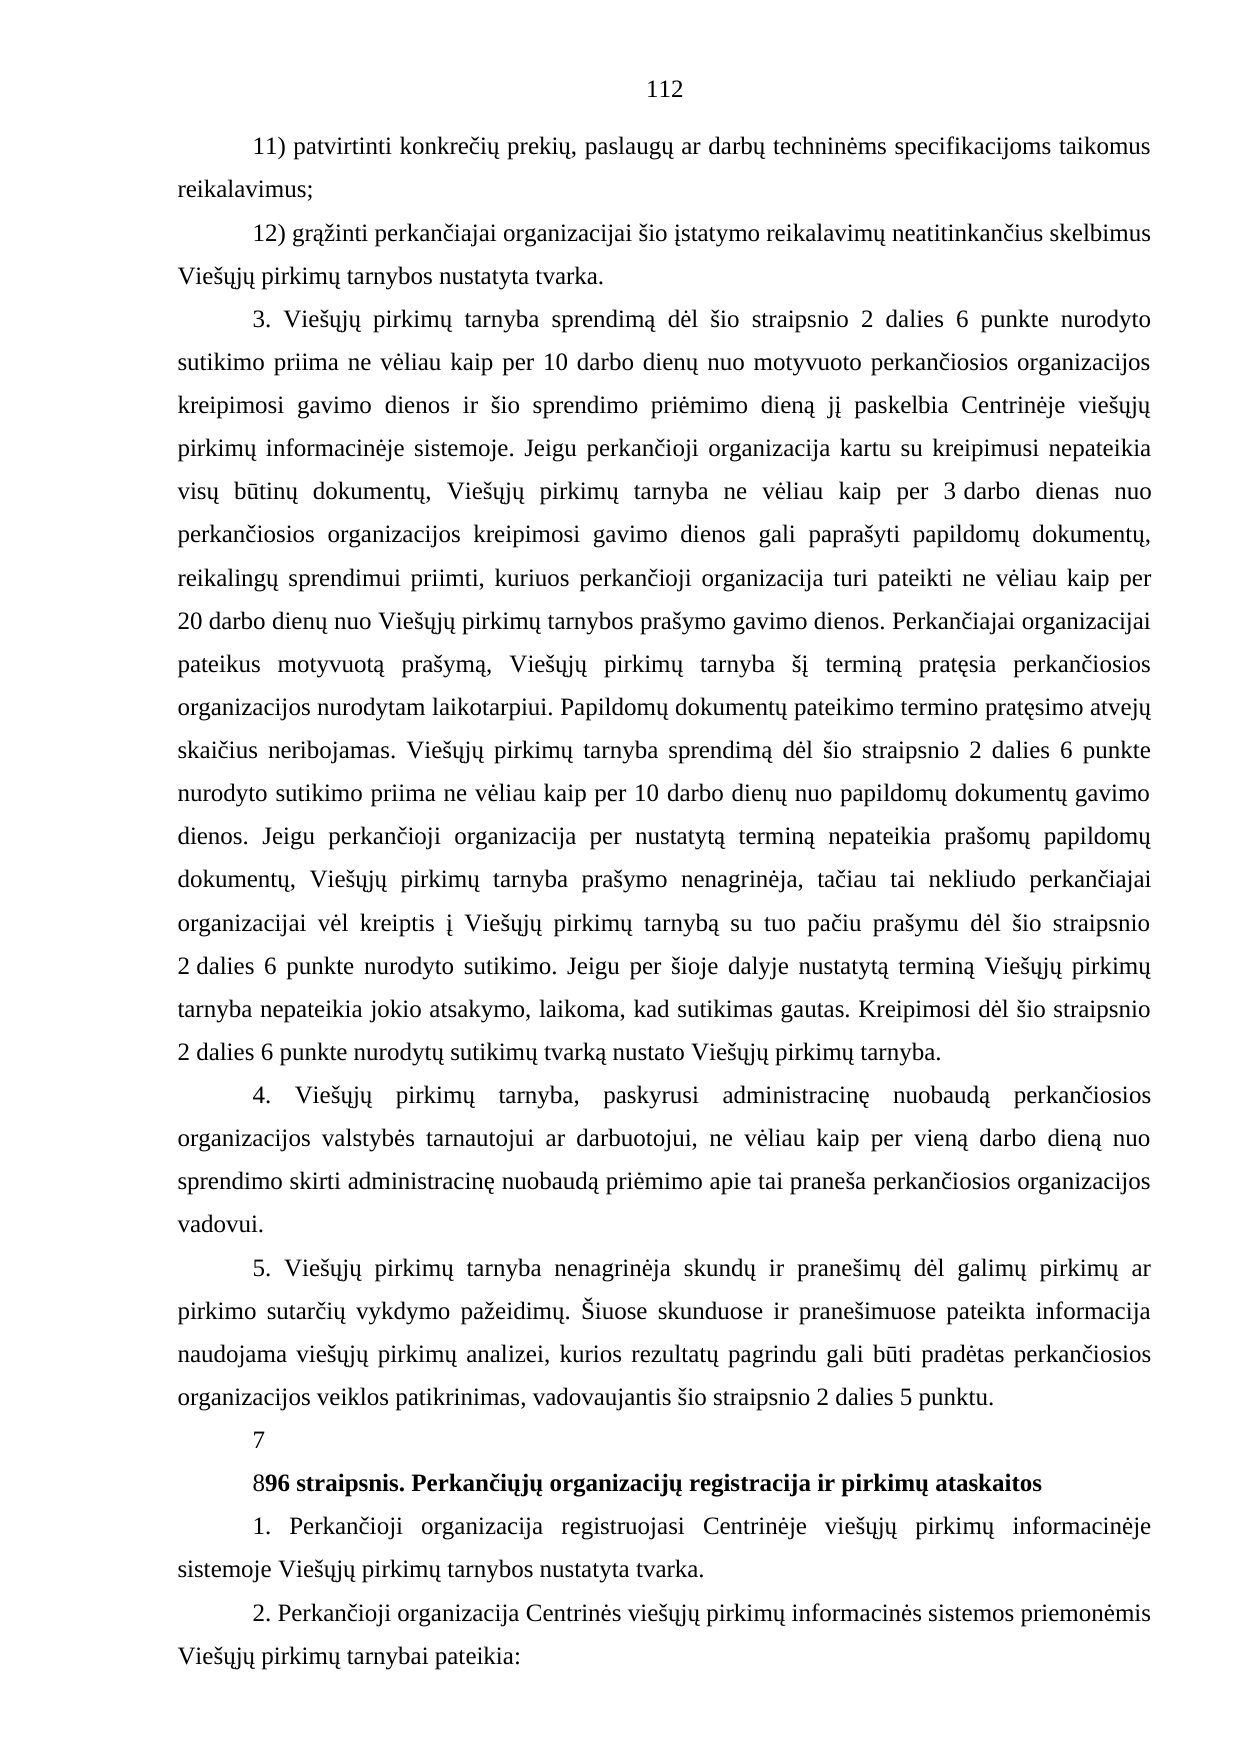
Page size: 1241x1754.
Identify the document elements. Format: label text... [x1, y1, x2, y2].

subtitle 96 straipsnis. Perkančiųjų organizacijų registracija ir pirkimų ataskaitos [177, 1468, 1152, 1497]
text 4. Viešųjų pirkimų tarnyba, paskyrusi administracinę nuobaudą perkančiosios organizacijos valstybės tarnautojui ar darbuotojui, ne vėliau kaip per vieną darbo dieną nuo sprendimo skirti administracinę nuobaudą priėmimo apie tai praneša perkančiosios organizacijos vadovui. [177, 1080, 1152, 1238]
text 3. Viešųjų pirkimų tarnyba sprendimą dėl šio straipsnio 2 dalies 6 punkte nurodyto sutikimo priima ne vėliau kaip per 10 darbo dienų nuo motyvuoto perkančiosios organizacijos kreipimosi gavimo dienos ir šio sprendimo priėmimo dieną jį paskelbia Centrinėje viešųjų pirkimų informacinėje sistemoje. Jeigu perkančioji organizacija kartu su kreipimusi nepateikia visų būtinų dokumentų, Viešųjų pirkimų tarnyba ne vėliau kaip per 3 darbo dienas nuo perkančiosios organizacijos kreipimosi gavimo dienos gali paprašyti papildomų dokumentų, reikalingų sprendimui priimti, kuriuos perkančioji organizacija turi pateikti ne vėliau kaip per 20 darbo dienų nuo Viešųjų pirkimų tarnybos prašymo gavimo dienos. Perkančiajai organizacijai pateikus motyvuotą prašymą, Viešųjų pirkimų tarnyba šį terminą pratęsia perkančiosios organizacijos nurodytam laikotarpiui. Papildomų dokumentų pateikimo termino pratęsimo atvejų skaičius neribojamas. Viešųjų pirkimų tarnyba sprendimą dėl šio straipsnio 2 dalies 6 punkte nurodyto sutikimo priima ne vėliau kaip per 10 darbo dienų nuo papildomų dokumentų gavimo dienos. Jeigu perkančioji organizacija per nustatytą terminą nepateikia prašomų papildomų dokumentų, Viešųjų pirkimų tarnyba prašymo nenagrinėja, tačiau tai nekliudo perkančiajai organizacijai vėl kreiptis į Viešųjų pirkimų tarnybą su tuo pačiu prašymu dėl šio straipsnio 2 dalies 6 punkte nurodyto sutikimo. Jeigu per šioje dalyje nustatytą terminą Viešųjų pirkimų tarnyba nepateikia jokio atsakymo, laikoma, kad sutikimas gautas. Kreipimosi dėl šio straipsnio 2 dalies 6 punkte nurodytų sutikimų tvarką nustato Viešųjų pirkimų tarnyba. [177, 304, 1152, 1066]
text 5. Viešųjų pirkimų tarnyba nenagrinėja skundų ir pranešimų dėl galimų pirkimų ar pirkimo sutarčių vykdymo pažeidimų. Šiuose skunduose ir pranešimuose pateikta informacija naudojama viešųjų pirkimų analizei, kurios rezultatų pagrindu gali būti pradėtas perkančiosios organizacijos veiklos patikrinimas, vadovaujantis šio straipsnio 2 dalies 5 punktu. [177, 1253, 1152, 1411]
text 2. Perkančioji organizacija Centrinės viešųjų pirkimų informacinės sistemos priemonėmis Viešųjų pirkimų tarnybai pateikia: [177, 1598, 1152, 1669]
text 11) patvirtinti konkrečių prekių, paslaugų ar darbų techninėms specifikacijoms taikomus reikalavimus; [177, 131, 1152, 203]
text 12) grąžinti perkančiajai organizacijai šio įstatymo reikalavimų neatitinkančius skelbimus Viešųjų pirkimų tarnybos nustatyta tvarka. [177, 218, 1152, 289]
text 1. Perkančioji organizacija registruojasi Centrinėje viešųjų pirkimų informacinėje sistemoje Viešųjų pirkimų tarnybos nustatyta tvarka. [177, 1511, 1152, 1583]
